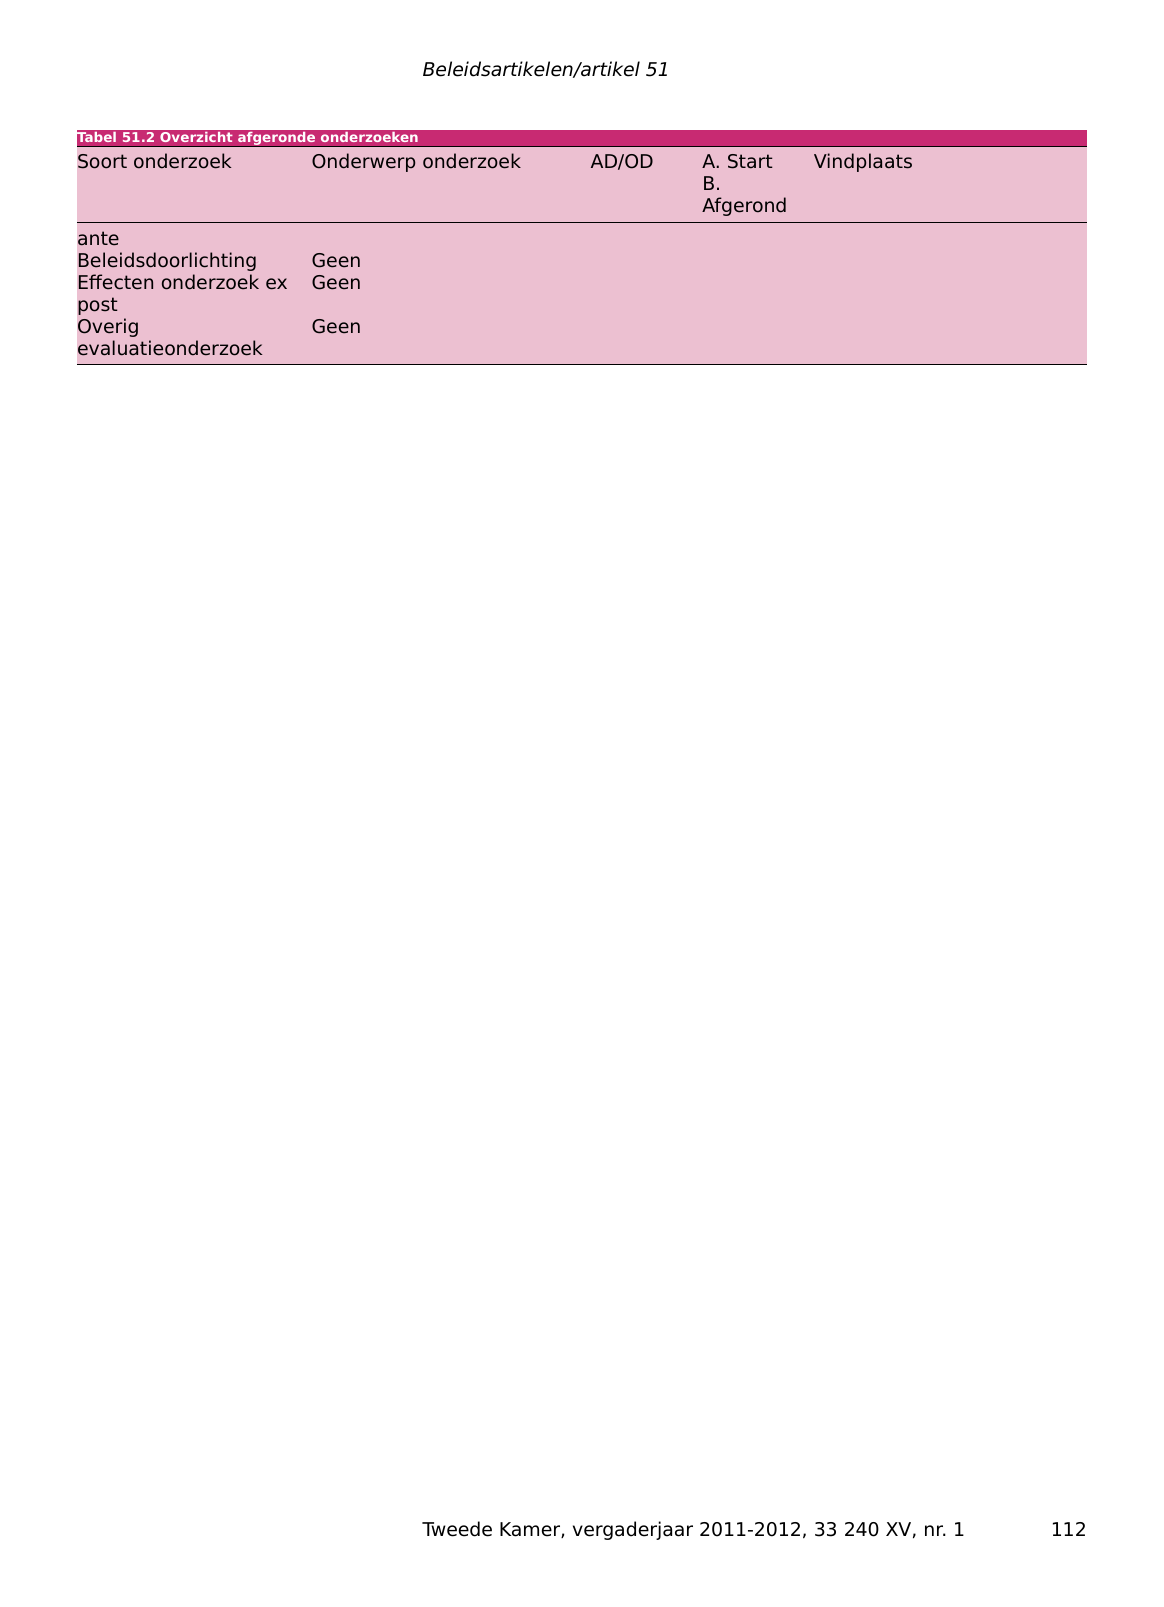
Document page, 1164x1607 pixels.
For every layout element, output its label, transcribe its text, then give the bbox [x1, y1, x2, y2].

table_cell Geen [305, 316, 584, 364]
table_cell [585, 223, 696, 250]
table_cell [696, 316, 808, 364]
table_cell ante [77, 223, 305, 250]
table_cell [585, 250, 696, 272]
table_cell A. Start B. Afgerond [696, 147, 808, 222]
table_cell [696, 223, 808, 250]
table_cell Overig evaluatieonderzoek [77, 316, 305, 364]
table_cell Geen [305, 250, 584, 272]
table_cell Beleidsdoorlichting [77, 250, 305, 272]
table_header Tabel 51.2 Overzicht afgeronde onderzoeken [77, 130, 1087, 146]
table_cell AD/OD [585, 147, 696, 222]
table_cell [585, 272, 696, 316]
table_cell [696, 272, 808, 316]
table_cell [808, 272, 1087, 316]
table_cell [305, 223, 584, 250]
table_cell [585, 316, 696, 364]
table_cell Onderwerp onderzoek [305, 147, 584, 222]
table_cell [808, 250, 1087, 272]
table_cell [808, 316, 1087, 364]
table_cell Soort onderzoek [77, 147, 305, 222]
table_cell Geen [305, 272, 584, 316]
table_cell Effecten onderzoek ex post [77, 272, 305, 316]
table_cell Vindplaats [808, 147, 1087, 222]
table_cell [696, 250, 808, 272]
table_cell [808, 223, 1087, 250]
